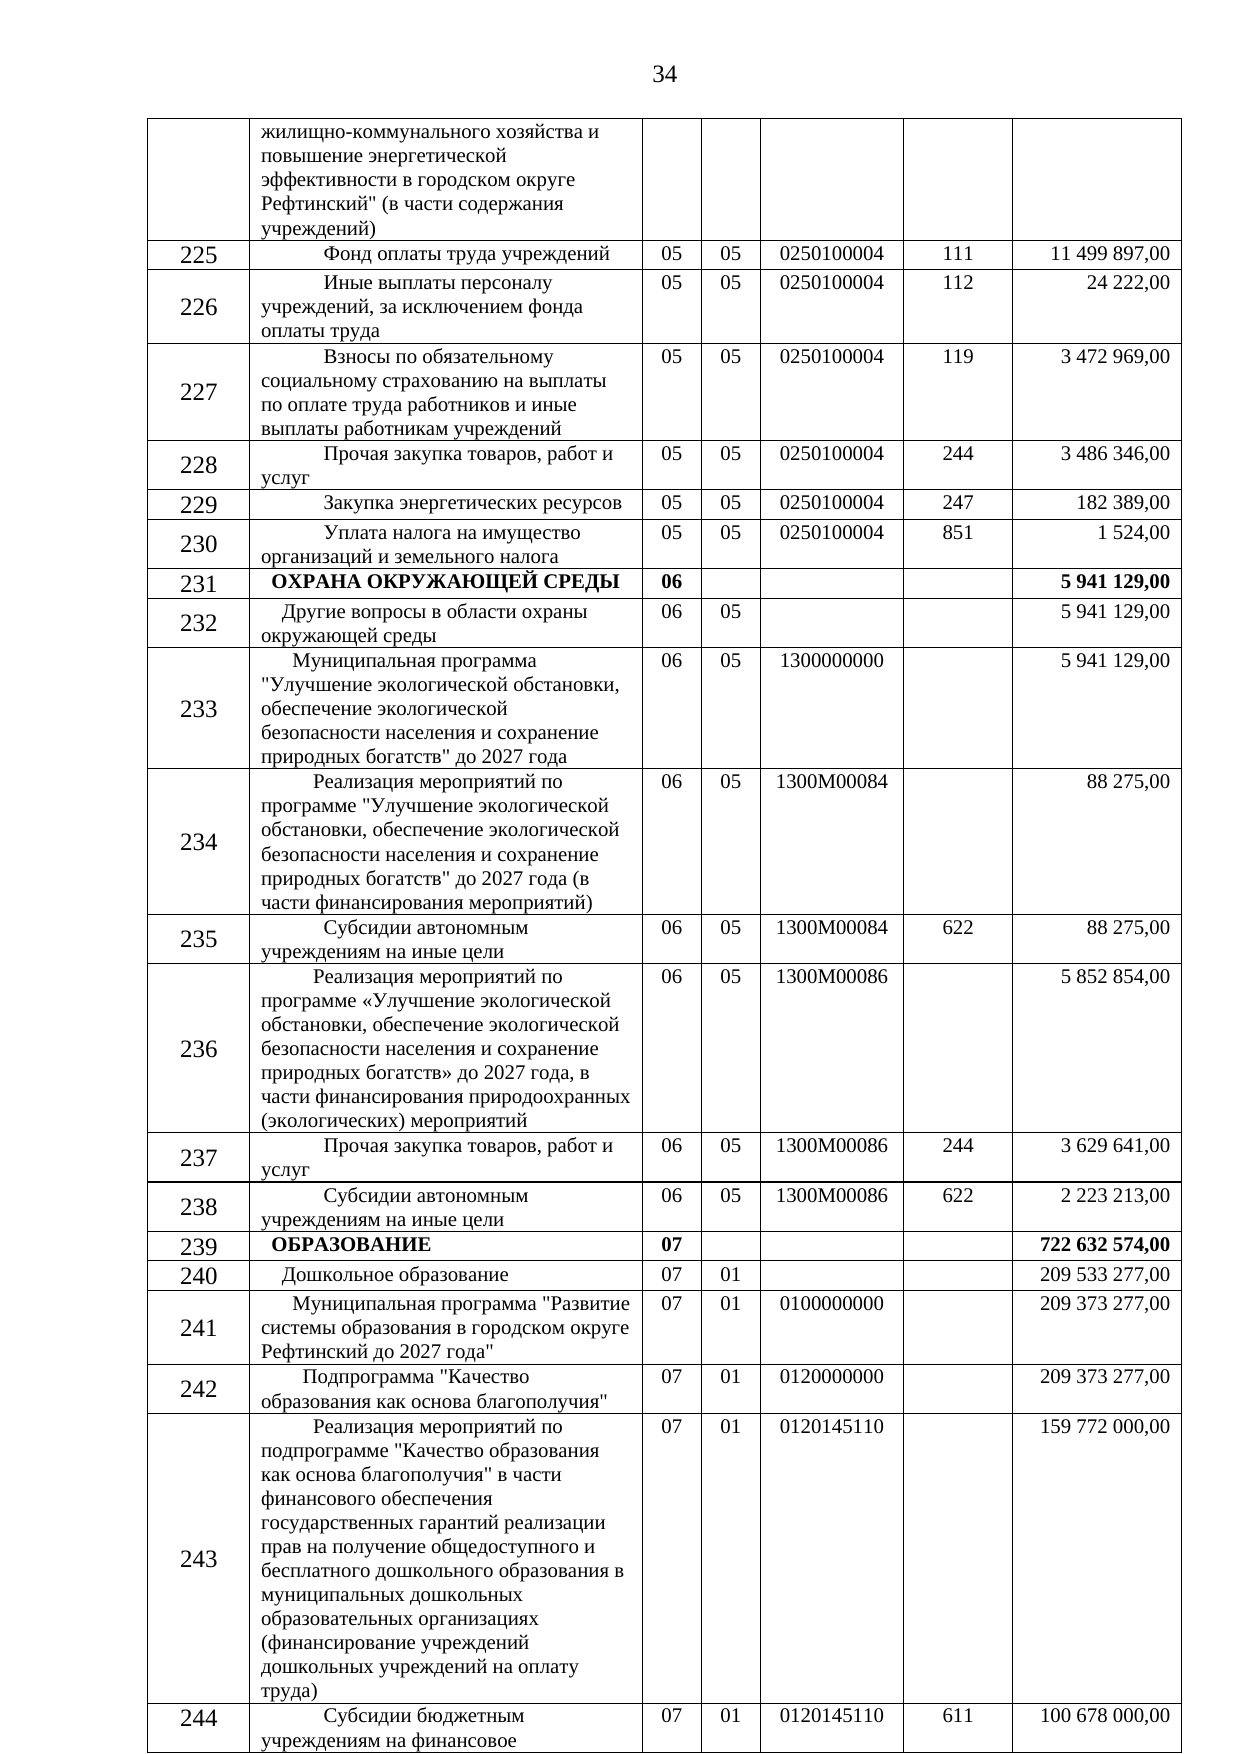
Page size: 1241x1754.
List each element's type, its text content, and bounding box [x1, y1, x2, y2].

table_cell 5 941 129,00 [1013, 599, 1181, 647]
table_cell 06 [643, 915, 701, 963]
table_cell 05 [702, 599, 760, 647]
table_cell [904, 1291, 1012, 1363]
table_cell 05 [643, 344, 701, 440]
table_cell 0250100004 [761, 270, 903, 342]
table_cell 232 [148, 599, 249, 647]
table_cell Закупка энергетических ресурсов [250, 490, 642, 519]
table_cell 3 486 346,00 [1013, 441, 1181, 489]
table_cell [1013, 119, 1181, 239]
table_cell жилищно-коммунального хозяйства и повышение энергетической эффективности в городском округе Рефтинский" (в части содержания учреждений) [250, 119, 642, 239]
table_cell [904, 599, 1012, 647]
table_cell Другие вопросы в области охраны окружающей среды [250, 599, 642, 647]
table_cell Взносы по обязательному социальному страхованию на выплаты по оплате труда работников и иные выплаты работникам учреждений [250, 344, 642, 440]
table_cell 0100000000 [761, 1291, 903, 1363]
table_cell 07 [643, 1261, 701, 1290]
table_cell Реализация мероприятий по подпрограмме "Качество образования как основа благополучия" в части финансового обеспечения государственных гарантий реализации прав на получение общедоступного и бесплатного дошкольного образования в муниципальных дошкольных образовательных организациях (финансирование учреждений дошкольных учреждений на оплату труда) [250, 1414, 642, 1702]
table_cell 1300М00086 [761, 964, 903, 1132]
table_cell 05 [643, 241, 701, 269]
table_cell 159 772 000,00 [1013, 1414, 1181, 1702]
table_cell 5 941 129,00 [1013, 648, 1181, 768]
table_cell 07 [643, 1291, 701, 1363]
table_cell 1300М00086 [761, 1183, 903, 1231]
table_cell [904, 648, 1012, 768]
table_cell 209 373 277,00 [1013, 1365, 1181, 1413]
table_cell 0120145110 [761, 1414, 903, 1702]
table_cell 0250100004 [761, 344, 903, 440]
table_cell [904, 569, 1012, 598]
table_cell 3 629 641,00 [1013, 1133, 1181, 1181]
table_cell 0250100004 [761, 241, 903, 269]
table_cell 05 [702, 520, 760, 568]
table_cell 236 [148, 964, 249, 1132]
table_cell Иные выплаты персоналу учреждений, за исключением фонда оплаты труда [250, 270, 642, 342]
table_cell [904, 964, 1012, 1132]
table_cell 243 [148, 1414, 249, 1702]
table_cell 01 [702, 1365, 760, 1413]
table_cell 05 [643, 490, 701, 519]
table_cell ОБРАЗОВАНИЕ [250, 1232, 642, 1260]
table_cell 05 [702, 769, 760, 914]
table_cell ОХРАНА ОКРУЖАЮЩЕЙ СРЕДЫ [250, 569, 642, 598]
table_cell 209 373 277,00 [1013, 1291, 1181, 1363]
table_cell 2 223 213,00 [1013, 1183, 1181, 1231]
table_cell [904, 119, 1012, 239]
table_cell 237 [148, 1133, 249, 1181]
table_cell 05 [702, 964, 760, 1132]
table_cell 07 [643, 1232, 701, 1260]
table_cell [761, 1261, 903, 1290]
table_cell 01 [702, 1704, 760, 1752]
table_cell 234 [148, 769, 249, 914]
table_cell [702, 569, 760, 598]
table_cell Муниципальная программа "Улучшение экологической обстановки, обеспечение экологической безопасности населения и сохранение природных богатств" до 2027 года [250, 648, 642, 768]
table_cell 622 [904, 915, 1012, 963]
table_cell 06 [643, 1133, 701, 1181]
table_cell 01 [702, 1414, 760, 1702]
table_cell 5 852 854,00 [1013, 964, 1181, 1132]
table_cell 225 [148, 241, 249, 269]
table_cell 247 [904, 490, 1012, 519]
table_cell Уплата налога на имущество организаций и земельного налога [250, 520, 642, 568]
table_cell 88 275,00 [1013, 915, 1181, 963]
table_cell 231 [148, 569, 249, 598]
table_cell 5 941 129,00 [1013, 569, 1181, 598]
table_cell [904, 1232, 1012, 1260]
table_cell Субсидии автономным учреждениям на иные цели [250, 1183, 642, 1231]
table_cell 0120000000 [761, 1365, 903, 1413]
table_cell Прочая закупка товаров, работ и услуг [250, 441, 642, 489]
table_cell 1300М00084 [761, 915, 903, 963]
table_cell 05 [702, 441, 760, 489]
table_cell 06 [643, 648, 701, 768]
table_cell [761, 119, 903, 239]
table_cell 238 [148, 1183, 249, 1231]
table_cell [702, 1232, 760, 1260]
table_cell 01 [702, 1261, 760, 1290]
table_cell [761, 569, 903, 598]
table_cell 05 [702, 1133, 760, 1181]
table_cell 1 524,00 [1013, 520, 1181, 568]
table_cell 112 [904, 270, 1012, 342]
table_cell 235 [148, 915, 249, 963]
table_cell 100 678 000,00 [1013, 1704, 1181, 1752]
table_cell 24 222,00 [1013, 270, 1181, 342]
table_cell Субсидии автономным учреждениям на иные цели [250, 915, 642, 963]
table_cell 226 [148, 270, 249, 342]
table_cell 06 [643, 1183, 701, 1231]
table_cell [702, 119, 760, 239]
table_cell [148, 119, 249, 239]
table_cell 611 [904, 1704, 1012, 1752]
table_cell 209 533 277,00 [1013, 1261, 1181, 1290]
table_cell 1300М00084 [761, 769, 903, 914]
table_cell 239 [148, 1232, 249, 1260]
table_cell Прочая закупка товаров, работ и услуг [250, 1133, 642, 1181]
table_cell 244 [904, 441, 1012, 489]
table_cell [904, 769, 1012, 914]
table_cell 241 [148, 1291, 249, 1363]
table_cell [761, 599, 903, 647]
table_cell 88 275,00 [1013, 769, 1181, 914]
table_cell 01 [702, 1291, 760, 1363]
table_cell 244 [904, 1133, 1012, 1181]
table_cell 05 [643, 441, 701, 489]
table_cell 05 [643, 270, 701, 342]
table_cell 0120145110 [761, 1704, 903, 1752]
table_cell 851 [904, 520, 1012, 568]
table_cell [904, 1261, 1012, 1290]
table_cell 06 [643, 599, 701, 647]
table_cell 229 [148, 490, 249, 519]
table_cell 228 [148, 441, 249, 489]
table_cell 230 [148, 520, 249, 568]
table_cell 0250100004 [761, 520, 903, 568]
table_cell Дошкольное образование [250, 1261, 642, 1290]
table_cell Реализация мероприятий по программе «Улучшение экологической обстановки, обеспечение экологической безопасности населения и сохранение природных богатств» до 2027 года, в части финансирования природоохранных (экологических) мероприятий [250, 964, 642, 1132]
table_cell 07 [643, 1414, 701, 1702]
table_cell 1300М00086 [761, 1133, 903, 1181]
table_cell 240 [148, 1261, 249, 1290]
table_cell 111 [904, 241, 1012, 269]
table_cell Подпрограмма "Качество образования как основа благополучия" [250, 1365, 642, 1413]
table_cell 11 499 897,00 [1013, 241, 1181, 269]
table_cell 05 [702, 241, 760, 269]
table_cell 05 [702, 490, 760, 519]
table_cell 06 [643, 964, 701, 1132]
table_cell Реализация мероприятий по программе "Улучшение экологической обстановки, обеспечение экологической безопасности населения и сохранение природных богатств" до 2027 года (в части финансирования мероприятий) [250, 769, 642, 914]
table_cell 233 [148, 648, 249, 768]
table_cell 05 [702, 344, 760, 440]
table_cell 07 [643, 1365, 701, 1413]
table_cell 722 632 574,00 [1013, 1232, 1181, 1260]
table_cell [761, 1232, 903, 1260]
table_cell Субсидии бюджетным учреждениям на финансовое [250, 1704, 642, 1752]
table_cell 07 [643, 1704, 701, 1752]
table_cell [904, 1414, 1012, 1702]
table_cell 182 389,00 [1013, 490, 1181, 519]
table_cell Муниципальная программа "Развитие системы образования в городском округе Рефтинский до 2027 года" [250, 1291, 642, 1363]
table_cell 06 [643, 769, 701, 914]
table_cell 0250100004 [761, 490, 903, 519]
table_cell 242 [148, 1365, 249, 1413]
table_cell 05 [702, 648, 760, 768]
table_cell 622 [904, 1183, 1012, 1231]
table_cell 05 [702, 915, 760, 963]
table_cell 244 [148, 1704, 249, 1752]
table_cell 1300000000 [761, 648, 903, 768]
table_cell 227 [148, 344, 249, 440]
table_cell 05 [702, 1183, 760, 1231]
table_cell 06 [643, 569, 701, 598]
table_cell Фонд оплаты труда учреждений [250, 241, 642, 269]
table_cell 0250100004 [761, 441, 903, 489]
table_cell 119 [904, 344, 1012, 440]
table_cell 05 [702, 270, 760, 342]
table_cell 05 [643, 520, 701, 568]
table_cell 3 472 969,00 [1013, 344, 1181, 440]
table_cell [643, 119, 701, 239]
table_cell [904, 1365, 1012, 1413]
